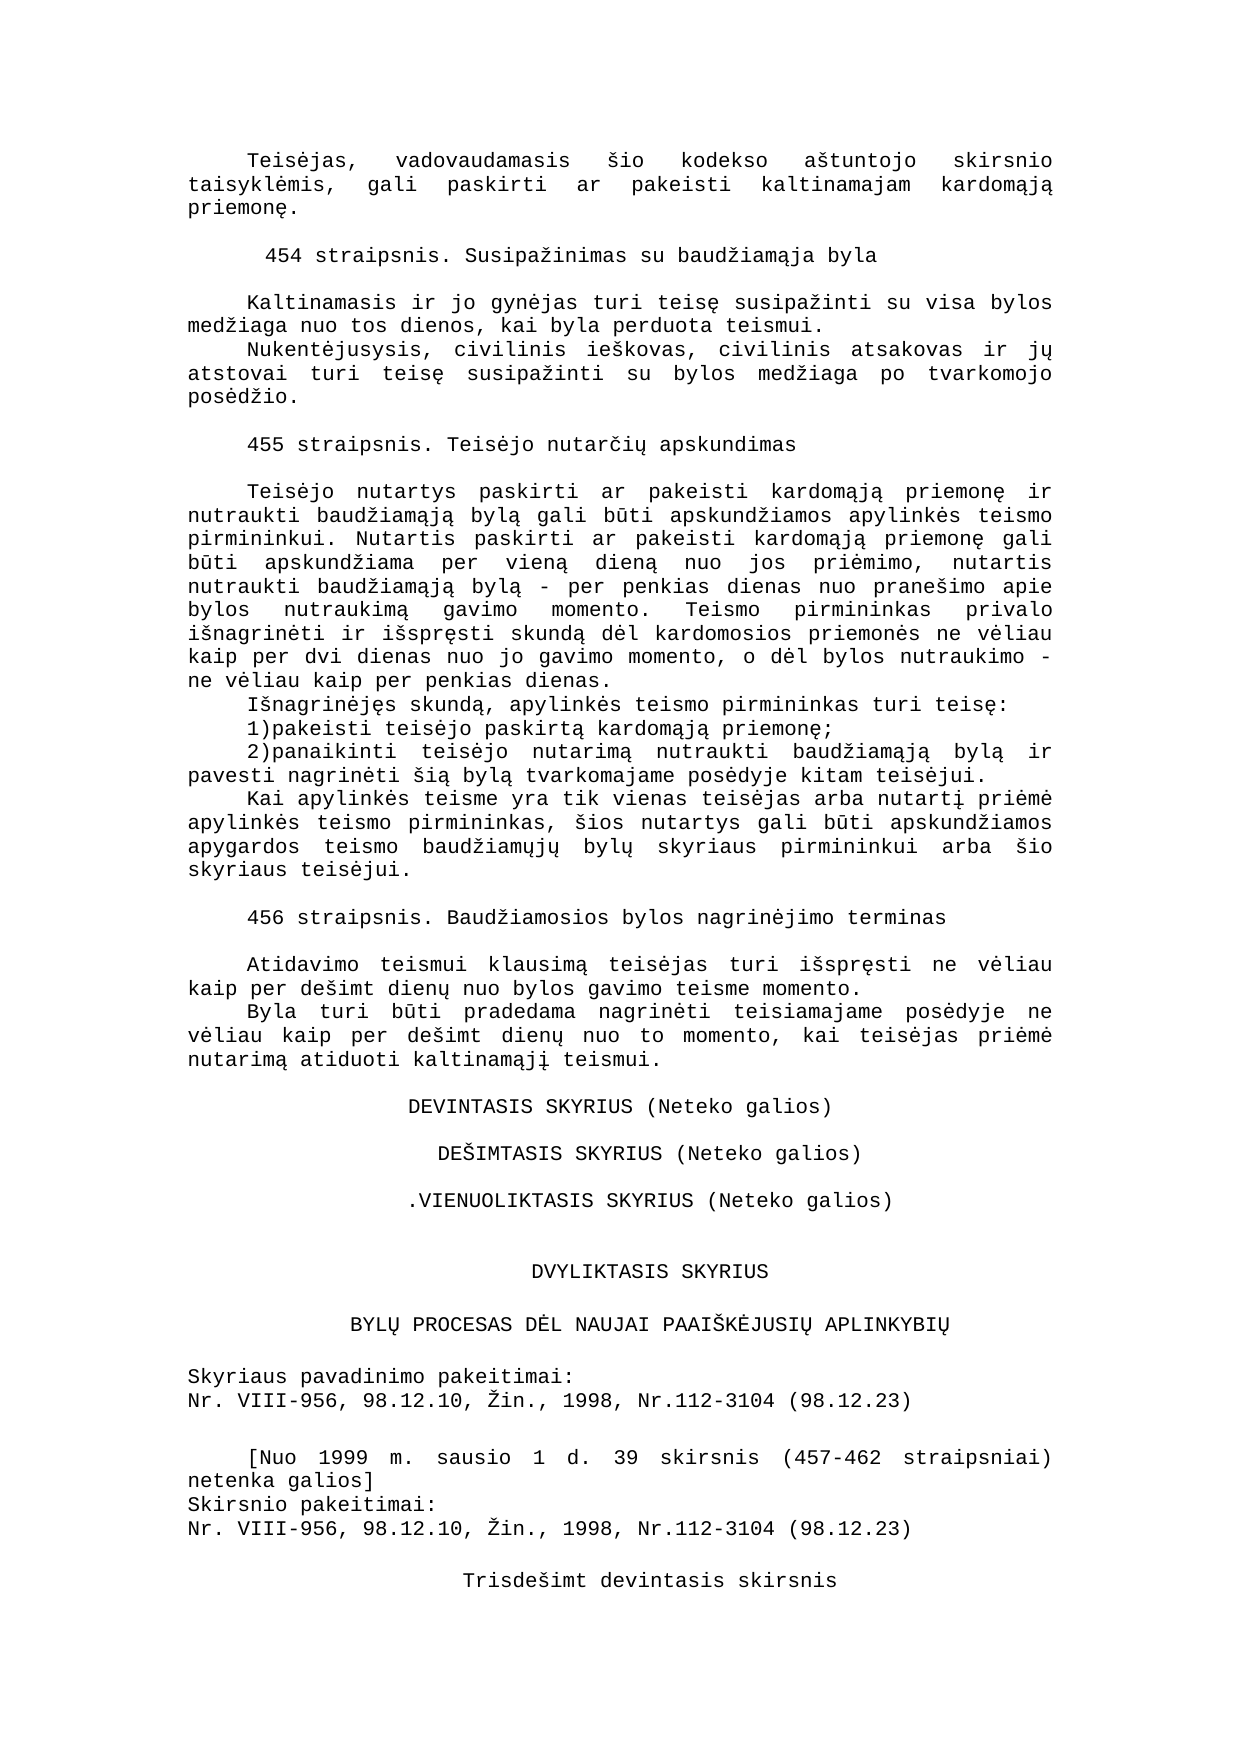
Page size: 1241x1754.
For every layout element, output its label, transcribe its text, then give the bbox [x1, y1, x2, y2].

text Nukentėjusysis, civilinis ieškovas, civilinis atsakovas ir jų atstovai turi teisę susipažinti su bylos medžiaga po tvarkomojo posėdžio. [187, 339, 1053, 410]
text 456 straipsnis. Baudžiamosios bylos nagrinėjimo terminas [187, 907, 1053, 930]
text 454 straipsnis. Susipažinimas su baudžiamąja byla [205, 244, 1053, 268]
text Atidavimo teismui klausimą teisėjas turi išspręsti ne vėliau kaip per dešimt dienų nuo bylos gavimo teisme momento. [187, 954, 1053, 1001]
text Trisdešimt devintasis skirsnis [187, 1570, 1053, 1594]
text .VIENUOLIKTASIS SKYRIUS (Neteko galios) [187, 1190, 1053, 1214]
text [Nuo 1999 m. sausio 1 d. 39 skirsnis (457-462 straipsniai) netenka galios] [187, 1447, 1053, 1494]
text Teisėjo nutartys paskirti ar pakeisti kardomąją priemonę ir nutraukti baudžiamąją bylą gali būti apskundžiamos apylinkės teismo pirmininkui. Nutartis paskirti ar pakeisti kardomąją priemonę gali būti apskundžiama per vieną dieną nuo jos priėmimo, nutartis nutraukti baudžiamąją bylą - per penkias dienas nuo pranešimo apie bylos nutraukimą gavimo momento. Teismo pirmininkas privalo išnagrinėti ir išspręsti skundą dėl kardomosios priemonės ne vėliau kaip per dvi dienas nuo jo gavimo momento, o dėl bylos nutraukimo - ne vėliau kaip per penkias dienas. [187, 481, 1053, 694]
text Skyriaus pavadinimo pakeitimai: [187, 1366, 1053, 1389]
text 1)pakeisti teisėjo paskirtą kardomąją priemonę; [187, 717, 1053, 741]
text Kaltinamasis ir jo gynėjas turi teisę susipažinti su visa bylos medžiaga nuo tos dienos, kai byla perduota teismui. [187, 292, 1053, 339]
text Byla turi būti pradedama nagrinėti teisiamajame posėdyje ne vėliau kaip per dešimt dienų nuo to momento, kai teisėjas priėmė nutarimą atiduoti kaltinamąjį teismui. [187, 1001, 1053, 1072]
text 2)panaikinti teisėjo nutarimą nutraukti baudžiamąją bylą ir pavesti nagrinėti šią bylą tvarkomajame posėdyje kitam teisėjui. [187, 741, 1053, 788]
text Kai apylinkės teisme yra tik vienas teisėjas arba nutartį priėmė apylinkės teismo pirmininkas, šios nutartys gali būti apskundžiamos apygardos teismo baudžiamųjų bylų skyriaus pirmininkui arba šio skyriaus teisėjui. [187, 788, 1053, 883]
text 455 straipsnis. Teisėjo nutarčių apskundimas [187, 434, 1053, 457]
text DEVINTASIS SKYRIUS (Neteko galios) [187, 1096, 1053, 1119]
text BYLŲ PROCESAS DĖL NAUJAI PAAIŠKĖJUSIŲ APLINKYBIŲ [187, 1314, 1053, 1337]
text DEŠIMTASIS SKYRIUS (Neteko galios) [187, 1143, 1053, 1167]
text Nr. VIII-956, 98.12.10, Žin., 1998, Nr.112-3104 (98.12.23) [187, 1389, 1053, 1413]
text Skirsnio pakeitimai: [187, 1494, 1053, 1518]
text Teisėjas, vadovaudamasis šio kodekso aštuntojo skirsnio taisyklėmis, gali paskirti ar pakeisti kaltinamajam kardomąją priemonę. [187, 150, 1053, 221]
text Išnagrinėjęs skundą, apylinkės teismo pirmininkas turi teisę: [187, 694, 1053, 717]
text DVYLIKTASIS SKYRIUS [187, 1261, 1053, 1285]
text Nr. VIII-956, 98.12.10, Žin., 1998, Nr.112-3104 (98.12.23) [187, 1518, 1053, 1541]
